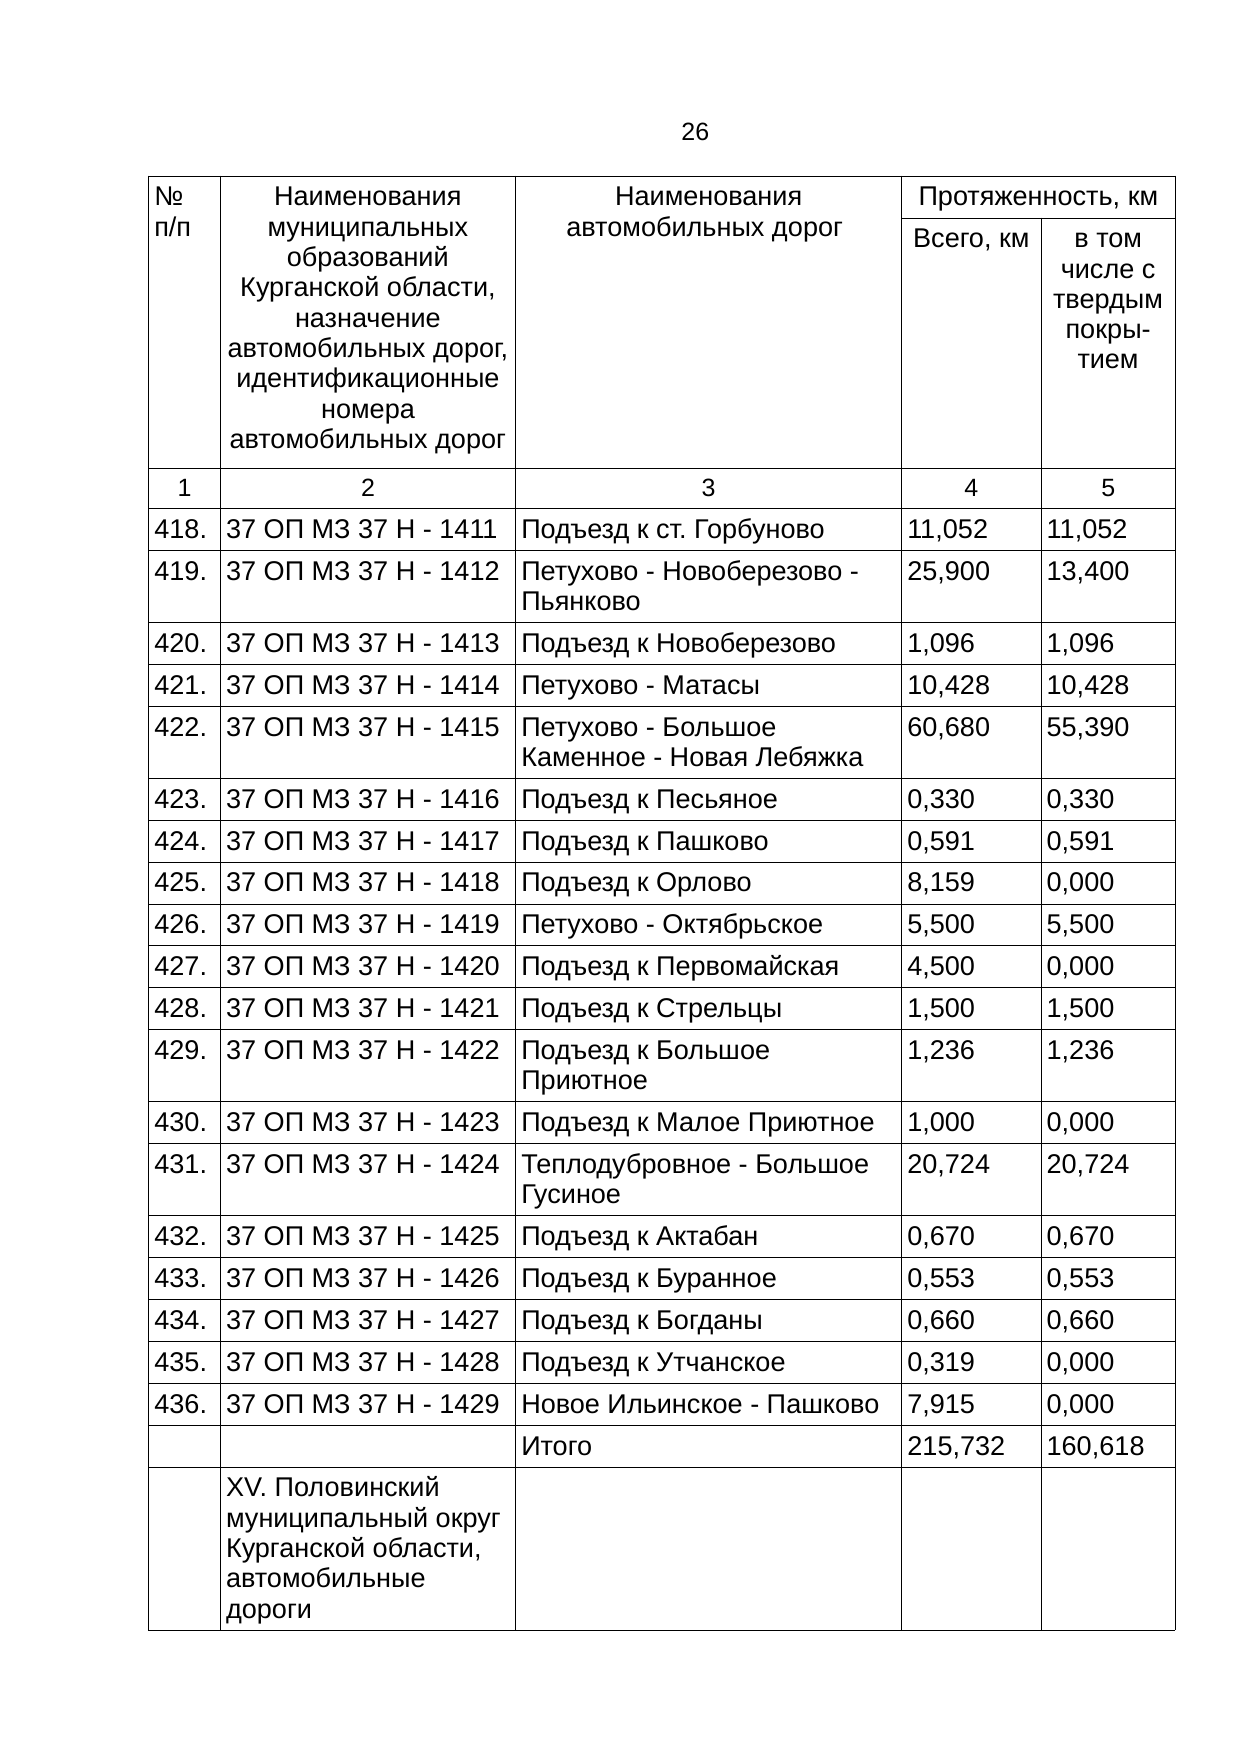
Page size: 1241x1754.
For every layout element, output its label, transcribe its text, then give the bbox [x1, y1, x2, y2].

table_cell 424. [149, 821, 220, 862]
table_cell 0,330 [1042, 779, 1175, 820]
table_cell 434. [149, 1300, 220, 1341]
table_cell 0,553 [902, 1258, 1041, 1299]
table_cell 8,159 [902, 863, 1041, 903]
table_cell 37 ОП МЗ 37 Н - 1414 [221, 665, 515, 706]
table_cell Петухово - Новоберезово - Пьянково [516, 551, 901, 622]
table_cell 0,000 [1042, 1384, 1175, 1425]
table_cell Подъезд к Стрельцы [516, 988, 901, 1029]
table_cell 10,428 [1042, 665, 1175, 706]
table_cell 1,000 [902, 1102, 1041, 1143]
table_cell 431. [149, 1144, 220, 1215]
table_cell 5,500 [1042, 905, 1175, 945]
table_cell 55,390 [1042, 707, 1175, 778]
table_cell 37 ОП МЗ 37 Н - 1421 [221, 988, 515, 1029]
table_cell 418. [149, 509, 220, 550]
table_cell 420. [149, 623, 220, 664]
table_cell 13,400 [1042, 551, 1175, 622]
table_cell 0,670 [902, 1216, 1041, 1257]
table_cell 1,096 [902, 623, 1041, 664]
table_cell 160,618 [1042, 1426, 1175, 1467]
table_cell Подъезд к Большое Приютное [516, 1030, 901, 1101]
table_cell 423. [149, 779, 220, 820]
table_cell 2 [221, 469, 515, 508]
table_cell 1,096 [1042, 623, 1175, 664]
table_cell 37 ОП МЗ 37 Н - 1413 [221, 623, 515, 664]
table_header Протяженность, км [902, 177, 1175, 217]
table_cell 37 ОП МЗ 37 Н - 1423 [221, 1102, 515, 1143]
table_cell в том числе с твердым покры-тием [1042, 219, 1175, 468]
table_cell 5 [1042, 469, 1175, 508]
table_cell [1042, 1468, 1175, 1630]
table_cell 37 ОП МЗ 37 Н - 1417 [221, 821, 515, 862]
table_header № п/п [149, 177, 220, 468]
table_cell 1,500 [902, 988, 1041, 1029]
table_cell Петухово - Октябрьское [516, 905, 901, 945]
table_cell Подъезд к Утчанское [516, 1342, 901, 1383]
table_cell 37 ОП МЗ 37 Н - 1418 [221, 863, 515, 903]
table_cell 0,330 [902, 779, 1041, 820]
table_cell 37 ОП МЗ 37 Н - 1424 [221, 1144, 515, 1215]
table_cell 436. [149, 1384, 220, 1425]
table_cell 10,428 [902, 665, 1041, 706]
table_cell Новое Ильинское - Пашково [516, 1384, 901, 1425]
table_cell Петухово - Матасы [516, 665, 901, 706]
table_cell 0,591 [902, 821, 1041, 862]
table_cell 4 [902, 469, 1041, 508]
table_cell 37 ОП МЗ 37 Н - 1412 [221, 551, 515, 622]
table_cell 37 ОП МЗ 37 Н - 1416 [221, 779, 515, 820]
table_cell 419. [149, 551, 220, 622]
table_cell [516, 1468, 901, 1630]
table_cell 1,236 [902, 1030, 1041, 1101]
table_cell Всего, км [902, 219, 1041, 468]
table_cell 0,670 [1042, 1216, 1175, 1257]
table_cell 432. [149, 1216, 220, 1257]
table_cell 25,900 [902, 551, 1041, 622]
table_cell 11,052 [1042, 509, 1175, 550]
table_cell 0,319 [902, 1342, 1041, 1383]
table_cell 3 [516, 469, 901, 508]
table_cell Подъезд к Малое Приютное [516, 1102, 901, 1143]
table_cell 422. [149, 707, 220, 778]
table_cell 20,724 [1042, 1144, 1175, 1215]
table_cell 11,052 [902, 509, 1041, 550]
table_cell Теплодубровное - Большое Гусиное [516, 1144, 901, 1215]
table_cell Итого [516, 1426, 901, 1467]
table_cell 425. [149, 863, 220, 903]
table_cell 430. [149, 1102, 220, 1143]
table_cell 37 ОП МЗ 37 Н - 1429 [221, 1384, 515, 1425]
table_cell 0,000 [1042, 1342, 1175, 1383]
table_cell 37 ОП МЗ 37 Н - 1420 [221, 946, 515, 987]
table_cell 0,000 [1042, 863, 1175, 903]
table_cell 0,660 [1042, 1300, 1175, 1341]
table_cell Подъезд к Буранное [516, 1258, 901, 1299]
table_cell Подъезд к Новоберезово [516, 623, 901, 664]
table_cell 37 ОП МЗ 37 Н - 1425 [221, 1216, 515, 1257]
table_cell 0,553 [1042, 1258, 1175, 1299]
table_cell 7,915 [902, 1384, 1041, 1425]
table_cell 1,500 [1042, 988, 1175, 1029]
table_cell Подъезд к ст. Горбуново [516, 509, 901, 550]
table_cell Подъезд к Песьяное [516, 779, 901, 820]
table_cell 0,660 [902, 1300, 1041, 1341]
table_cell 37 ОП МЗ 37 Н - 1427 [221, 1300, 515, 1341]
table_cell 60,680 [902, 707, 1041, 778]
table_cell Подъезд к Актабан [516, 1216, 901, 1257]
table_cell Подъезд к Пашково [516, 821, 901, 862]
table_cell 37 ОП МЗ 37 Н - 1411 [221, 509, 515, 550]
table_cell 435. [149, 1342, 220, 1383]
table_cell [149, 1468, 220, 1630]
table_cell 5,500 [902, 905, 1041, 945]
table_cell [149, 1426, 220, 1467]
table_cell Подъезд к Богданы [516, 1300, 901, 1341]
table_cell 1 [149, 469, 220, 508]
table_header Наименования муниципальных образований Курганской области, назначение автомобильных дорог, идентификационные номера автомобильных дорог [221, 177, 515, 468]
table_cell 37 ОП МЗ 37 Н - 1422 [221, 1030, 515, 1101]
table_cell [221, 1426, 515, 1467]
table_cell Подъезд к Орлово [516, 863, 901, 903]
table_cell 37 ОП МЗ 37 Н - 1415 [221, 707, 515, 778]
table_cell 426. [149, 905, 220, 945]
table_cell 37 ОП МЗ 37 Н - 1419 [221, 905, 515, 945]
table_cell 4,500 [902, 946, 1041, 987]
table_header Наименования автомобильных дорог [516, 177, 901, 468]
table_cell 37 ОП МЗ 37 Н - 1426 [221, 1258, 515, 1299]
table_cell 421. [149, 665, 220, 706]
table_cell 1,236 [1042, 1030, 1175, 1101]
table_cell 20,724 [902, 1144, 1041, 1215]
table_cell 0,000 [1042, 1102, 1175, 1143]
table_cell 427. [149, 946, 220, 987]
table_cell 433. [149, 1258, 220, 1299]
table_cell Подъезд к Первомайская [516, 946, 901, 987]
table_cell 0,591 [1042, 821, 1175, 862]
table_cell 0,000 [1042, 946, 1175, 987]
table_cell 428. [149, 988, 220, 1029]
table_cell 215,732 [902, 1426, 1041, 1467]
table_cell Петухово - Большое Каменное - Новая Лебяжка [516, 707, 901, 778]
table_cell 429. [149, 1030, 220, 1101]
table_cell 37 ОП МЗ 37 Н - 1428 [221, 1342, 515, 1383]
table_cell [902, 1468, 1041, 1630]
table_cell XV. Половинский муниципальный округ Курганской области, автомобильные дороги [221, 1468, 515, 1630]
